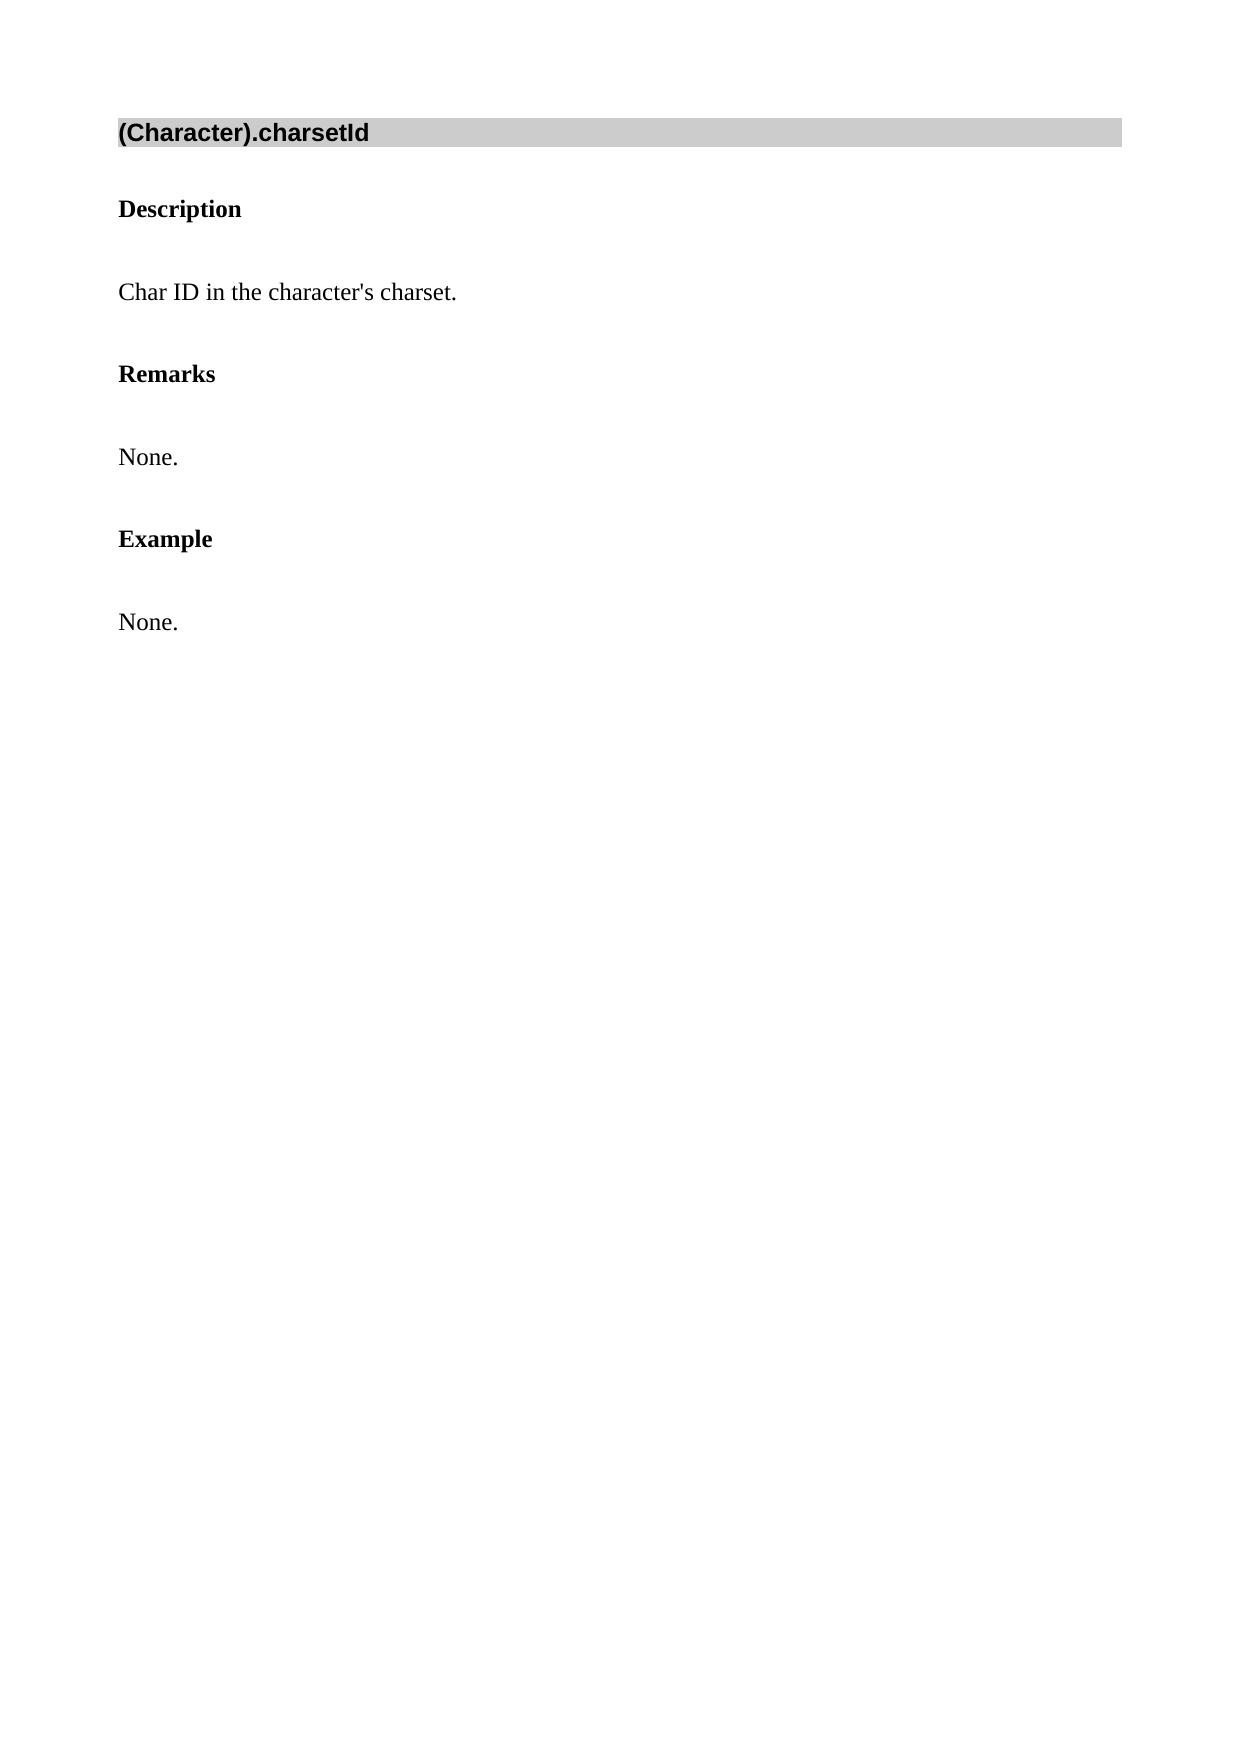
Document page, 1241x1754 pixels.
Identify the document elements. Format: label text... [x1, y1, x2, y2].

text Char ID in the character's charset. [118, 277, 1122, 306]
text None. [118, 607, 1122, 636]
text Description [118, 194, 1122, 223]
subtitle (Character).charsetId [118, 118, 1122, 147]
text Example [118, 524, 1122, 553]
text Remarks [118, 359, 1122, 388]
text None. [118, 442, 1122, 471]
